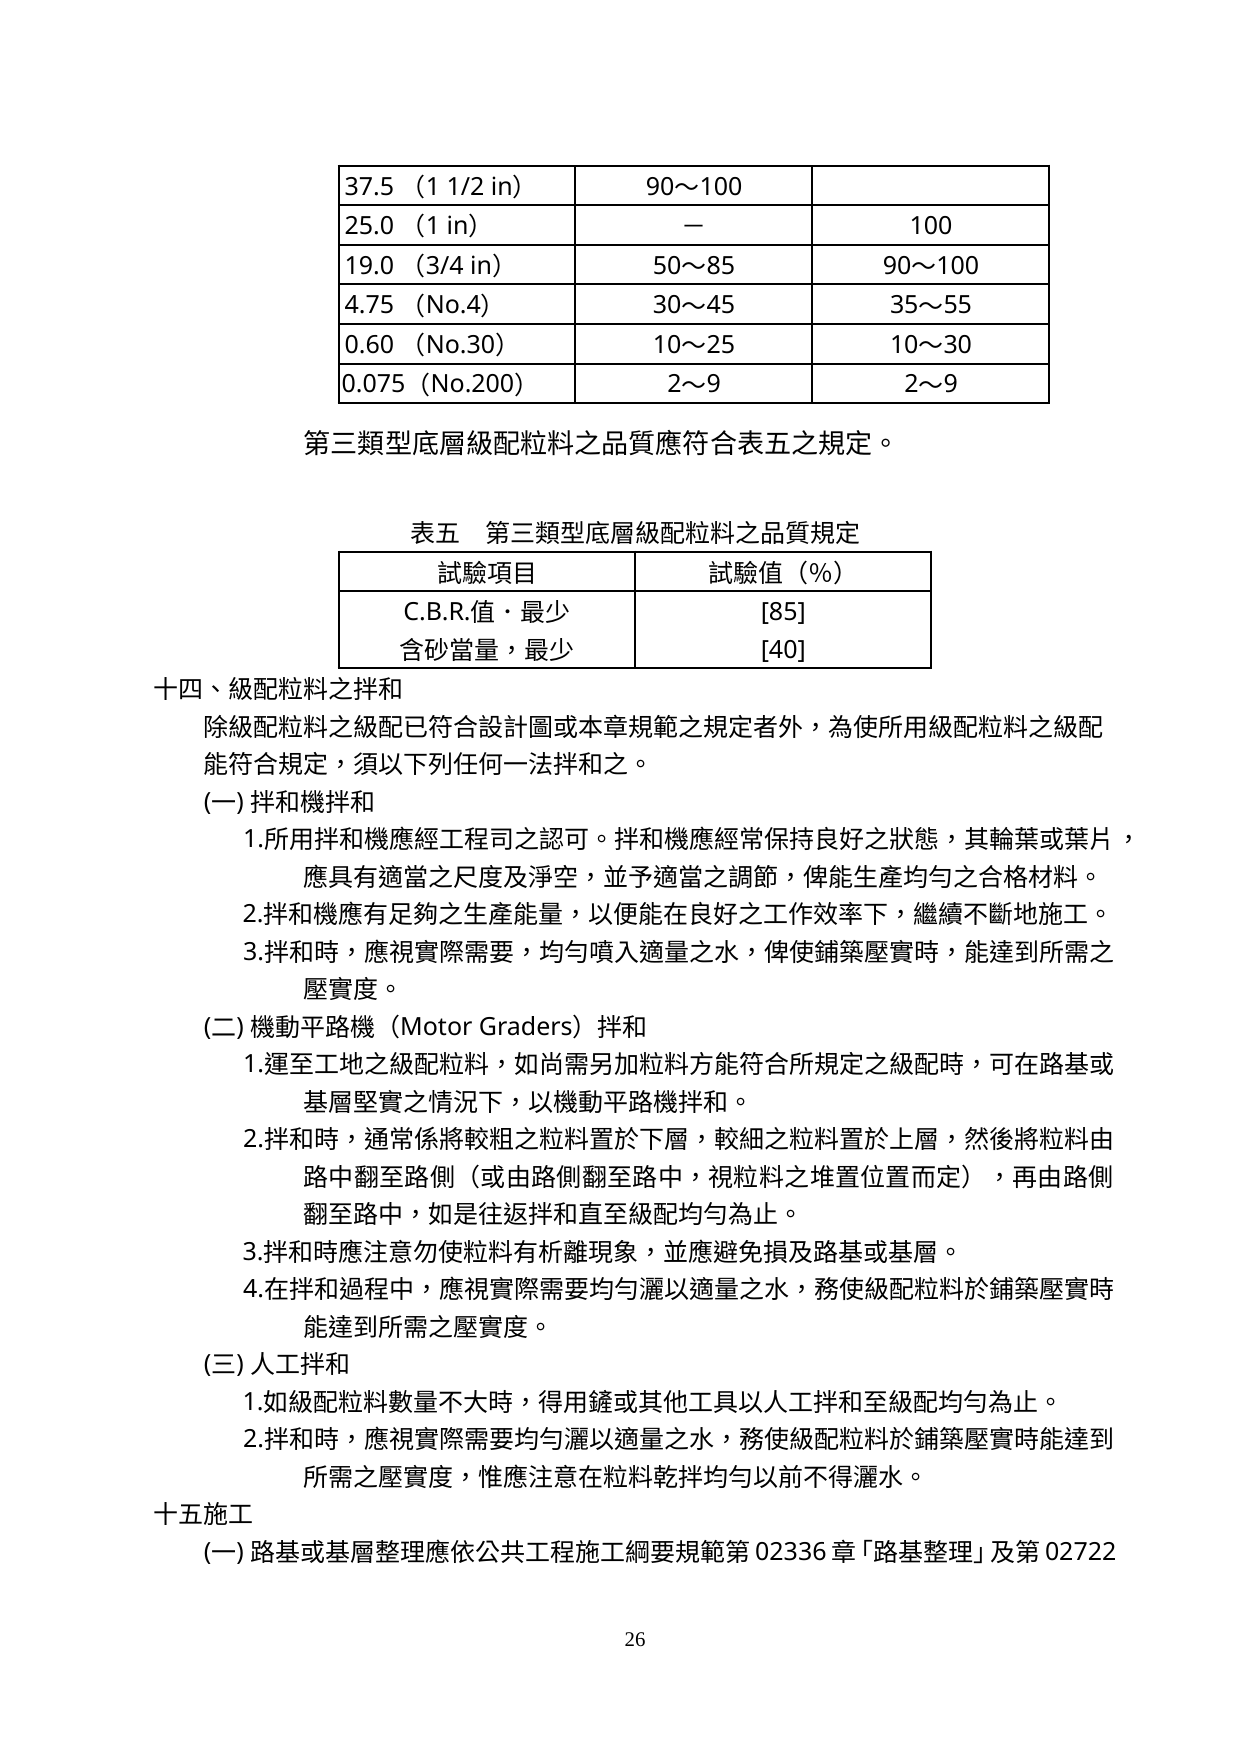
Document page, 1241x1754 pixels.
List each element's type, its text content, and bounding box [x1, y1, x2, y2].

table_cell 含砂當量，最少 [340, 630, 634, 667]
text 2.拌和時，應視實際需要均勻灑以適量之水，務使級配粒料於鋪築壓實時能達到所需之壓實度，惟應注意在粒料乾拌均勻以前不得灑水。 [203, 1419, 1116, 1494]
table_cell 10～25 [576, 325, 811, 362]
table_cell 2～9 [813, 365, 1048, 402]
table_cell 4.75 （No.4） [340, 285, 574, 323]
table_cell 90～100 [576, 167, 811, 204]
table_cell 90～100 [813, 246, 1048, 283]
table_cell 2～9 [576, 365, 811, 402]
text 2.拌和時，通常係將較粗之粒料置於下層，較細之粒料置於上層，然後將粒料由路中翻至路側（或由路側翻至路中，視粒料之堆置位置而定），再由路側翻至路中，如是往返拌和直至級配均勻為止。 [203, 1119, 1116, 1232]
text 第三類型底層級配粒料之品質應符合表五之規定。 [153, 404, 1116, 479]
table_cell 35～55 [813, 285, 1048, 323]
table_header 表五 第三類型底層級配粒料之品質規定 [339, 479, 931, 551]
text 1.運至工地之級配粒料，如尚需另加粒料方能符合所規定之級配時，可在路基或基層堅實之情況下，以機動平路機拌和。 [203, 1044, 1116, 1119]
table_cell 試驗值（％） [636, 553, 930, 590]
text 2.拌和機應有足夠之生產能量，以便能在良好之工作效率下，繼續不斷地施工。 [203, 894, 1116, 932]
table_cell C.B.R.值．最少 [340, 592, 634, 630]
table_cell [813, 167, 1048, 204]
text (一) 拌和機拌和 [153, 782, 1116, 819]
table_cell [85] [636, 592, 930, 630]
table_cell 0.60 （No.30） [340, 325, 574, 362]
text 十四、級配粒料之拌和 [153, 669, 1116, 707]
table_cell － [576, 206, 811, 244]
text 3.拌和時，應視實際需要，均勻噴入適量之水，俾使鋪築壓實時，能達到所需之壓實度。 [203, 932, 1116, 1007]
text 3.拌和時應注意勿使粒料有析離現象，並應避免損及路基或基層。 [203, 1232, 1116, 1269]
table_cell 10～30 [813, 325, 1048, 362]
table_cell 0.075（No.200） [340, 365, 574, 402]
text 1.所用拌和機應經工程司之認可。拌和機應經常保持良好之狀態，其輪葉或葉片，應具有適當之尺度及淨空，並予適當之調節，俾能生產均勻之合格材料。 [203, 819, 1116, 894]
table_cell 30～45 [576, 285, 811, 323]
text 十五施工 [153, 1494, 1116, 1532]
table_cell 50～85 [576, 246, 811, 283]
table_cell 25.0 （1 in） [340, 206, 574, 244]
text (二) 機動平路機（Motor Graders）拌和 [203, 1007, 1116, 1044]
text 1.如級配粒料數量不大時，得用鏟或其他工具以人工拌和至級配均勻為止。 [203, 1382, 1116, 1419]
table_cell 100 [813, 206, 1048, 244]
table_cell 37.5 （1 1/2 in） [340, 167, 574, 204]
text 除級配粒料之級配已符合設計圖或本章規範之規定者外，為使所用級配粒料之級配能符合規定，須以下列任何一法拌和之。 [203, 707, 1116, 782]
table_cell [40] [636, 630, 930, 667]
text 4.在拌和過程中，應視實際需要均勻灑以適量之水，務使級配粒料於鋪築壓實時能達到所需之壓實度。 [203, 1269, 1116, 1344]
text (三) 人工拌和 [203, 1344, 1116, 1382]
table_cell 試驗項目 [340, 553, 634, 590]
table_cell 19.0 （3/4 in） [340, 246, 574, 283]
text (一) 路基或基層整理應依公共工程施工綱要規範第02336章「路基整理」及第02722 [203, 1532, 1116, 1569]
